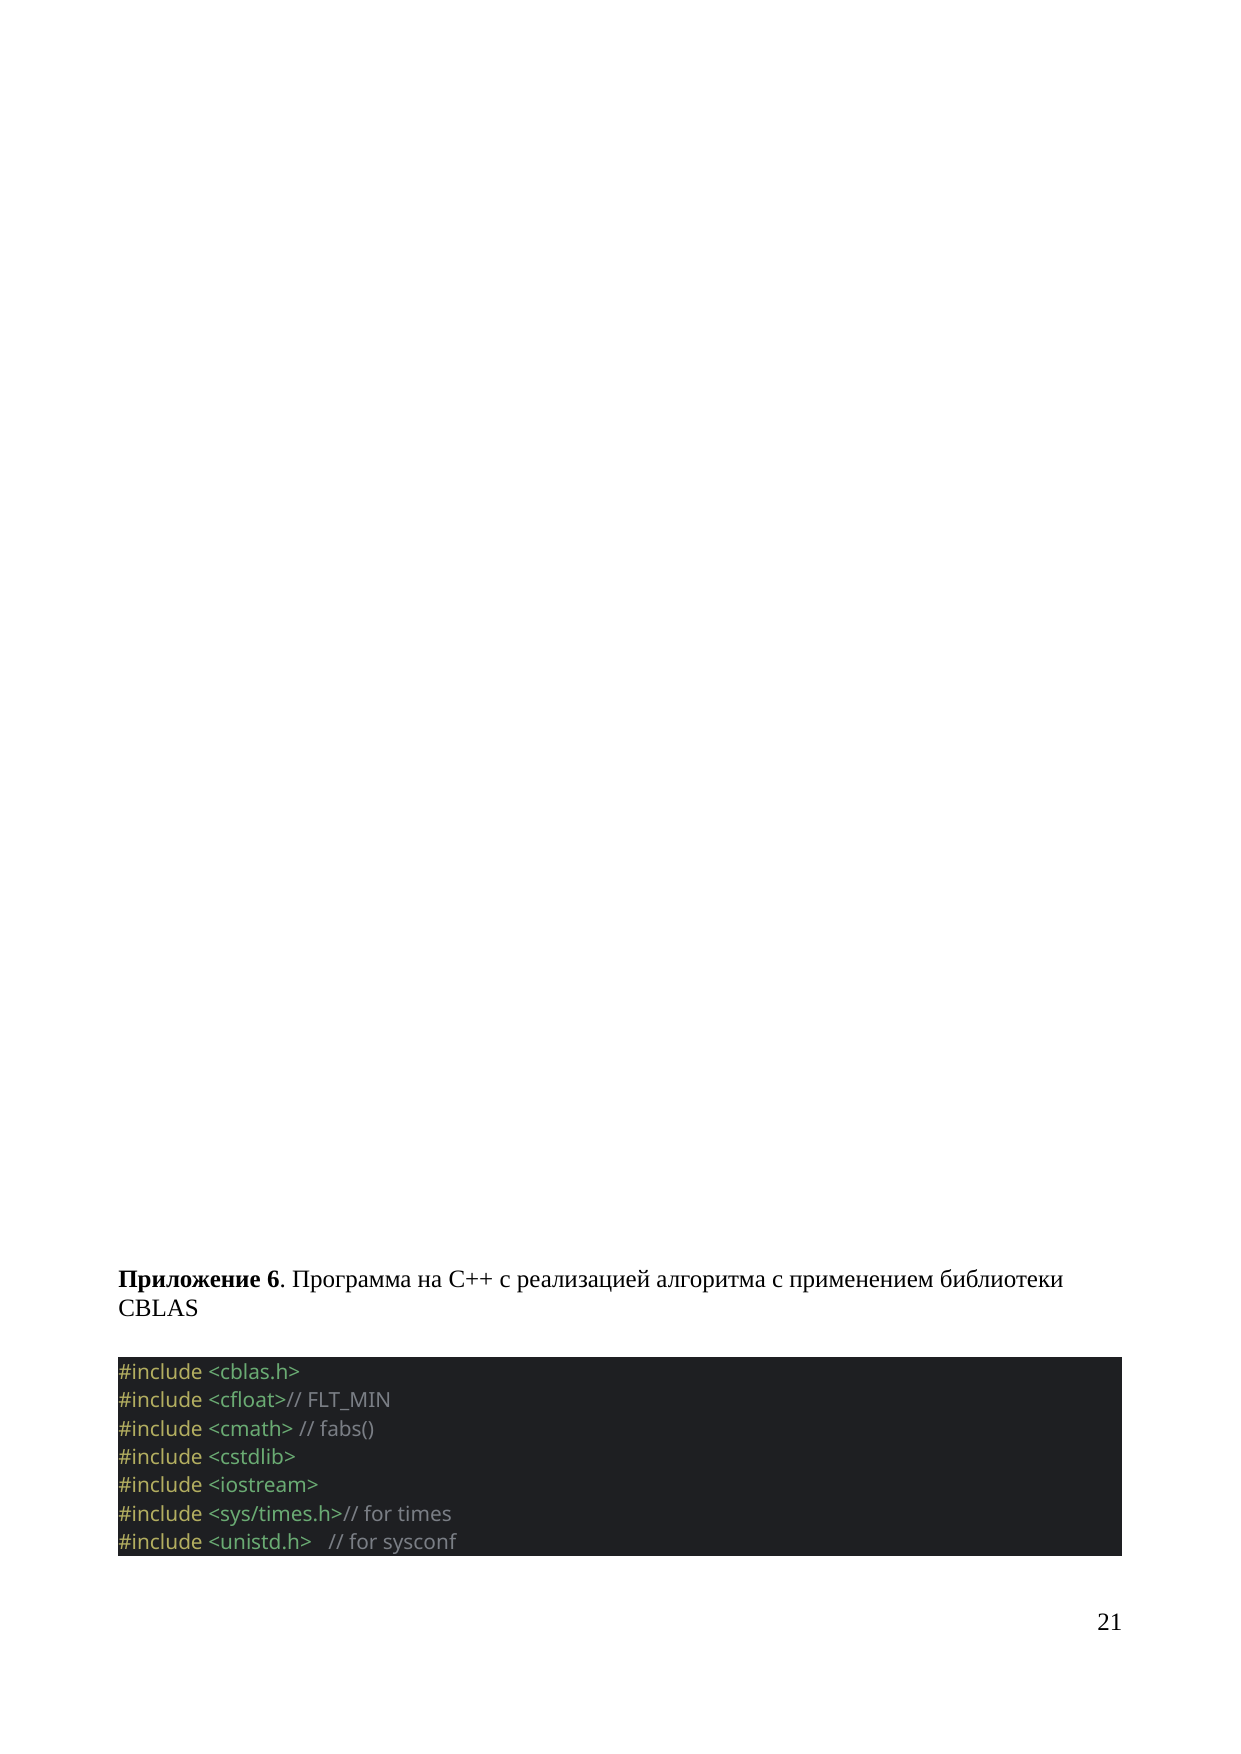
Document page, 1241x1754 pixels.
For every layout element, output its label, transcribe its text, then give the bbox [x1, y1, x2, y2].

text #include <cblas.h> #include <cfloat>// FLT_MIN #include <cmath> // fabs() #include <cstdlib> #include <iostream> #include <sys/times.h>// for times #include <unistd.h> // for sysconf [118, 1357, 1122, 1556]
subtitle Приложение 6. Программа на C++ с реализацией алгоритма с применением библиотеки CBLAS [118, 1264, 1122, 1322]
